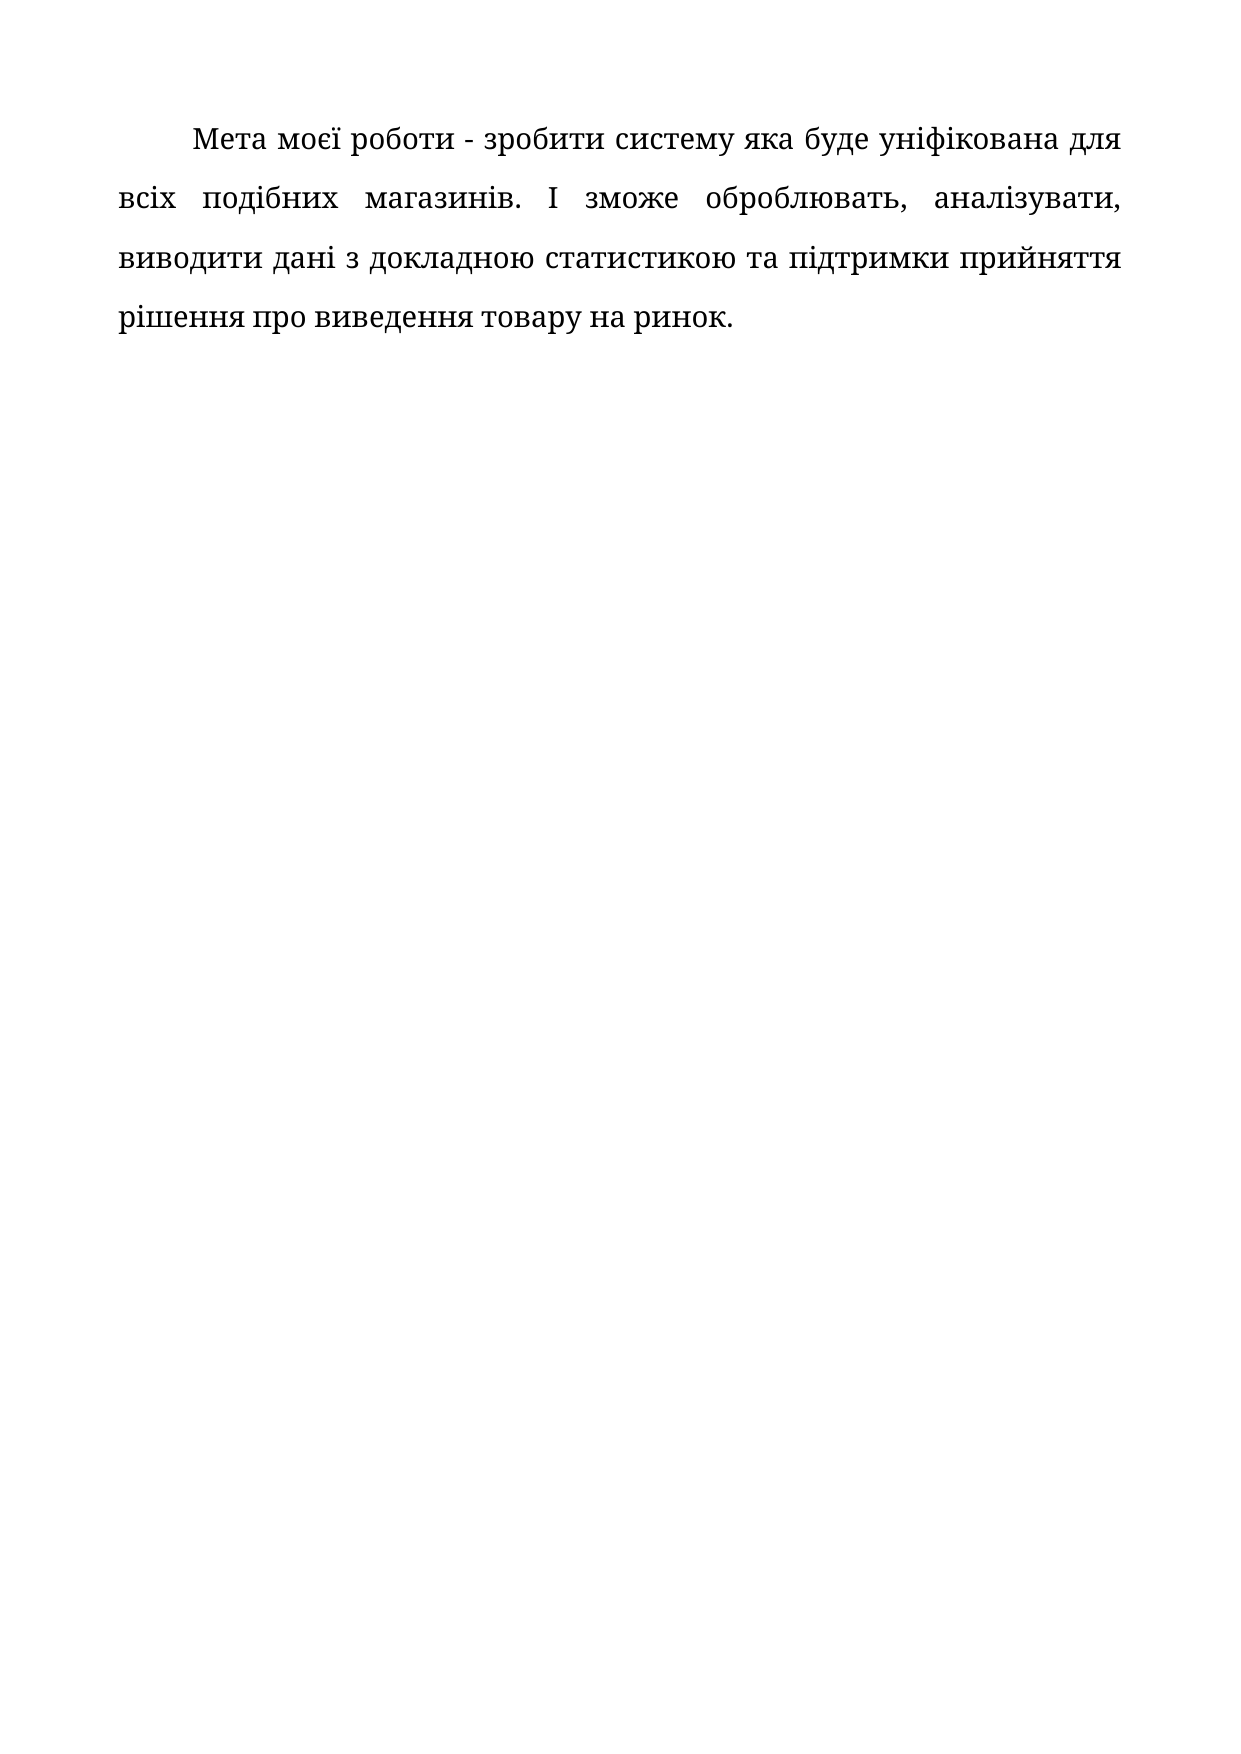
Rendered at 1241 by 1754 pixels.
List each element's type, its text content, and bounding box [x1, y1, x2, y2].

text Мета моєї роботи - зробити систему яка буде уніфікована для всіх подібних магазинів. І зможе оброблювать, аналізувати, виводити дані з докладною статистикою та підтримки прийняття рішення про виведення товару на ринок. [118, 118, 1122, 336]
